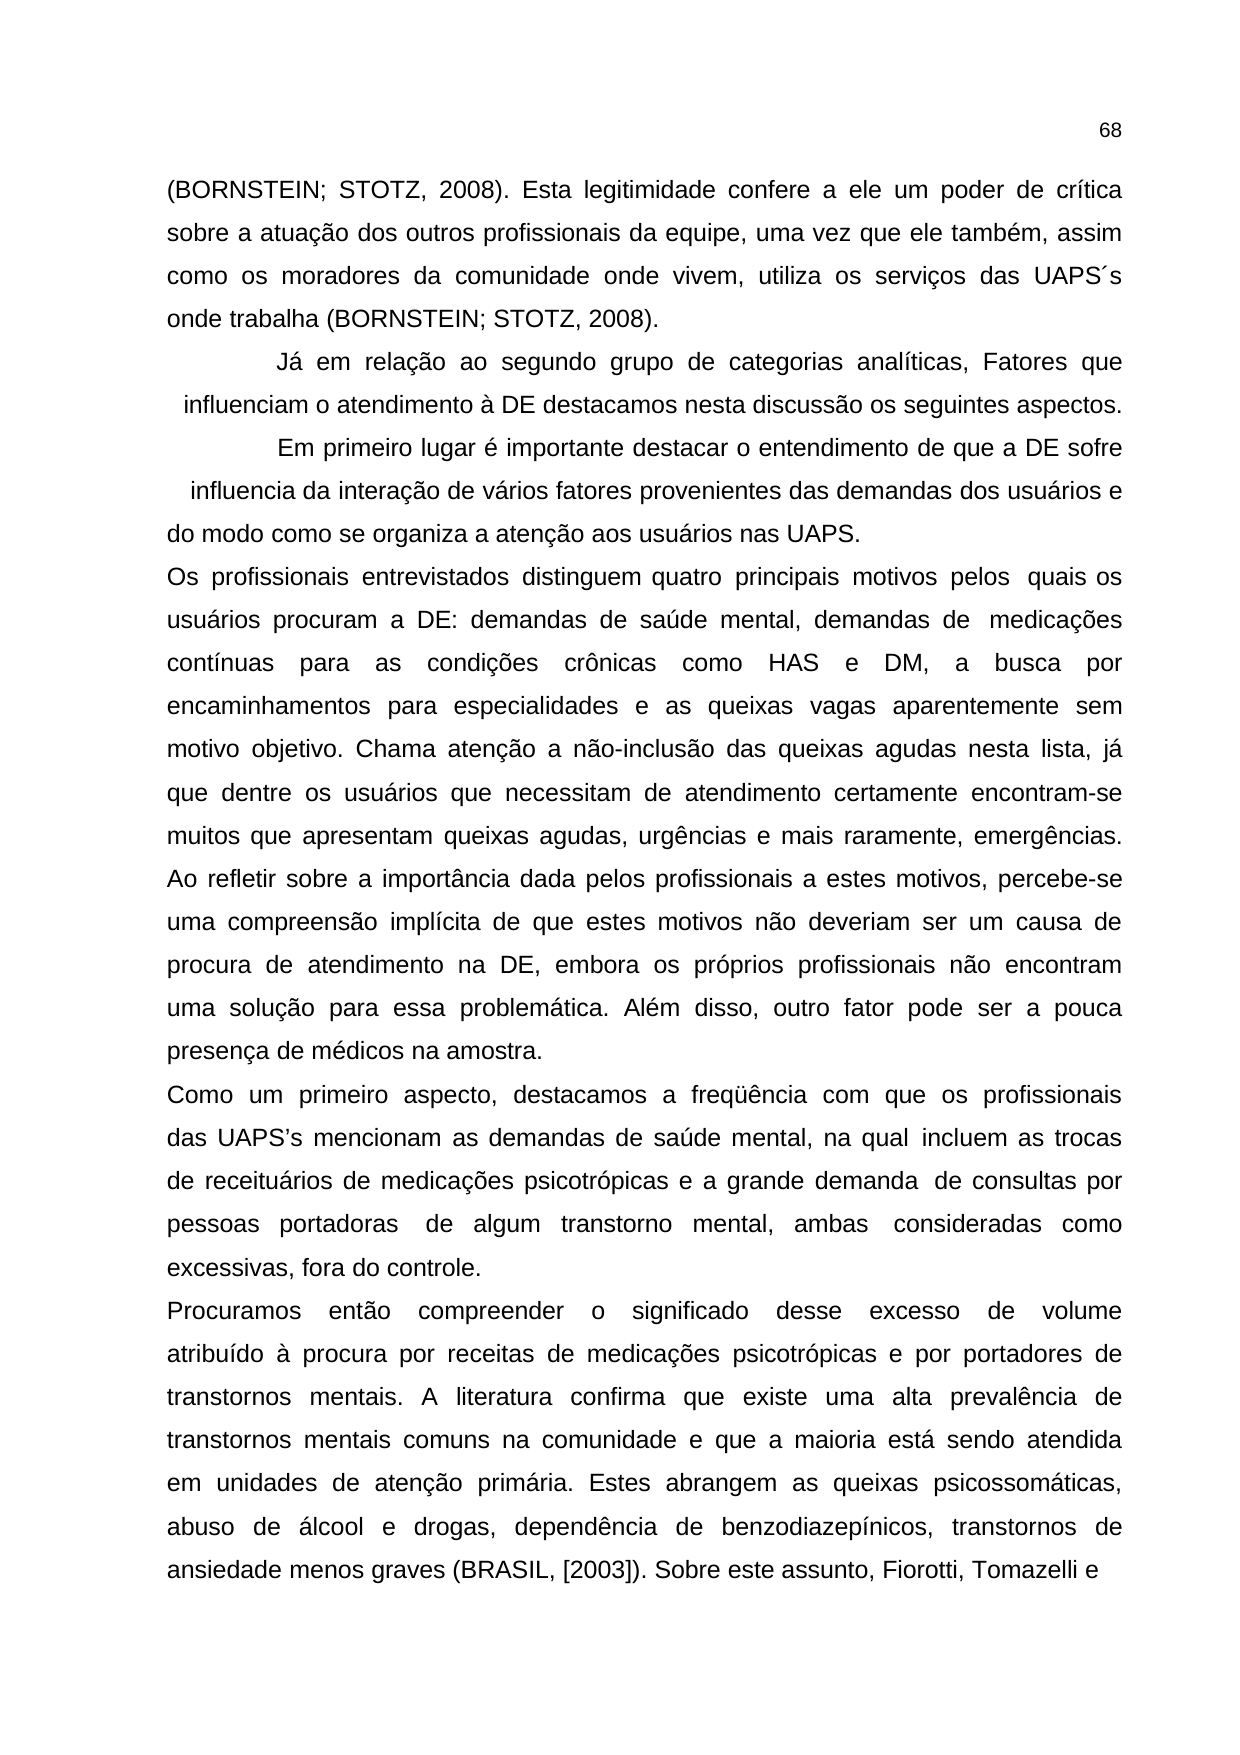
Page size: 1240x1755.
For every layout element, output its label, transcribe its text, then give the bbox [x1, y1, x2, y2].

text do modo como se organiza a atenção aos usuários nas UAPS. [167, 519, 1133, 548]
text Procuramos então compreender o significado desse excesso de volume atribuído à procura por receitas de medicações psicotrópicas e por portadores de transtornos mentais. A literatura confirma que existe uma alta prevalência de transtornos mentais comuns na comunidade e que a maioria está sendo atendida em unidades de atenção primária. Estes abrangem as queixas psicossomáticas, abuso de álcool e drogas, dependência de benzodiazepínicos, transtornos de ansiedade menos graves (BRASIL, [2003]). Sobre este assunto, Fiorotti, Tomazelli e [167, 1296, 1123, 1583]
text (BORNSTEIN; STOTZ, 2008). Esta legitimidade confere a ele um poder de crítica sobre a atuação dos outros profissionais da equipe, uma vez que ele também, assim como os moradores da comunidade onde vivem, utiliza os serviços das UAPS´s onde trabalha (BORNSTEIN; STOTZ, 2008). [167, 175, 1123, 333]
text Já em relação ao segundo grupo de categorias analíticas, Fatores que influenciam o atendimento à DE destacamos nesta discussão os seguintes aspectos. Em primeiro lugar é importante destacar o entendimento de que a DE sofre influencia da interação de vários fatores provenientes das demandas dos usuários e [167, 347, 1123, 504]
text Os profissionais entrevistados distinguem quatro principais motivos pelos quais os usuários procuram a DE: demandas de saúde mental, demandas de medicações contínuas para as condições crônicas como HAS e DM, a busca por encaminhamentos para especialidades e as queixas vagas aparentemente sem motivo objetivo. Chama atenção a não-inclusão das queixas agudas nesta lista, já que dentre os usuários que necessitam de atendimento certamente encontram-se muitos que apresentam queixas agudas, urgências e mais raramente, emergências. Ao refletir sobre a importância dada pelos profissionais a estes motivos, percebe-se uma compreensão implícita de que estes motivos não deveriam ser um causa de procura de atendimento na DE, embora os próprios profissionais não encontram uma solução para essa problemática. Além disso, outro fator pode ser a pouca presença de médicos na amostra. [167, 562, 1123, 1065]
text Como um primeiro aspecto, destacamos a freqüência com que os profissionais das UAPS’s mencionam as demandas de saúde mental, na qual incluem as trocas de receituários de medicações psicotrópicas e a grande demanda de consultas por pessoas portadoras de algum transtorno mental, ambas consideradas como excessivas, fora do controle. [167, 1080, 1123, 1281]
